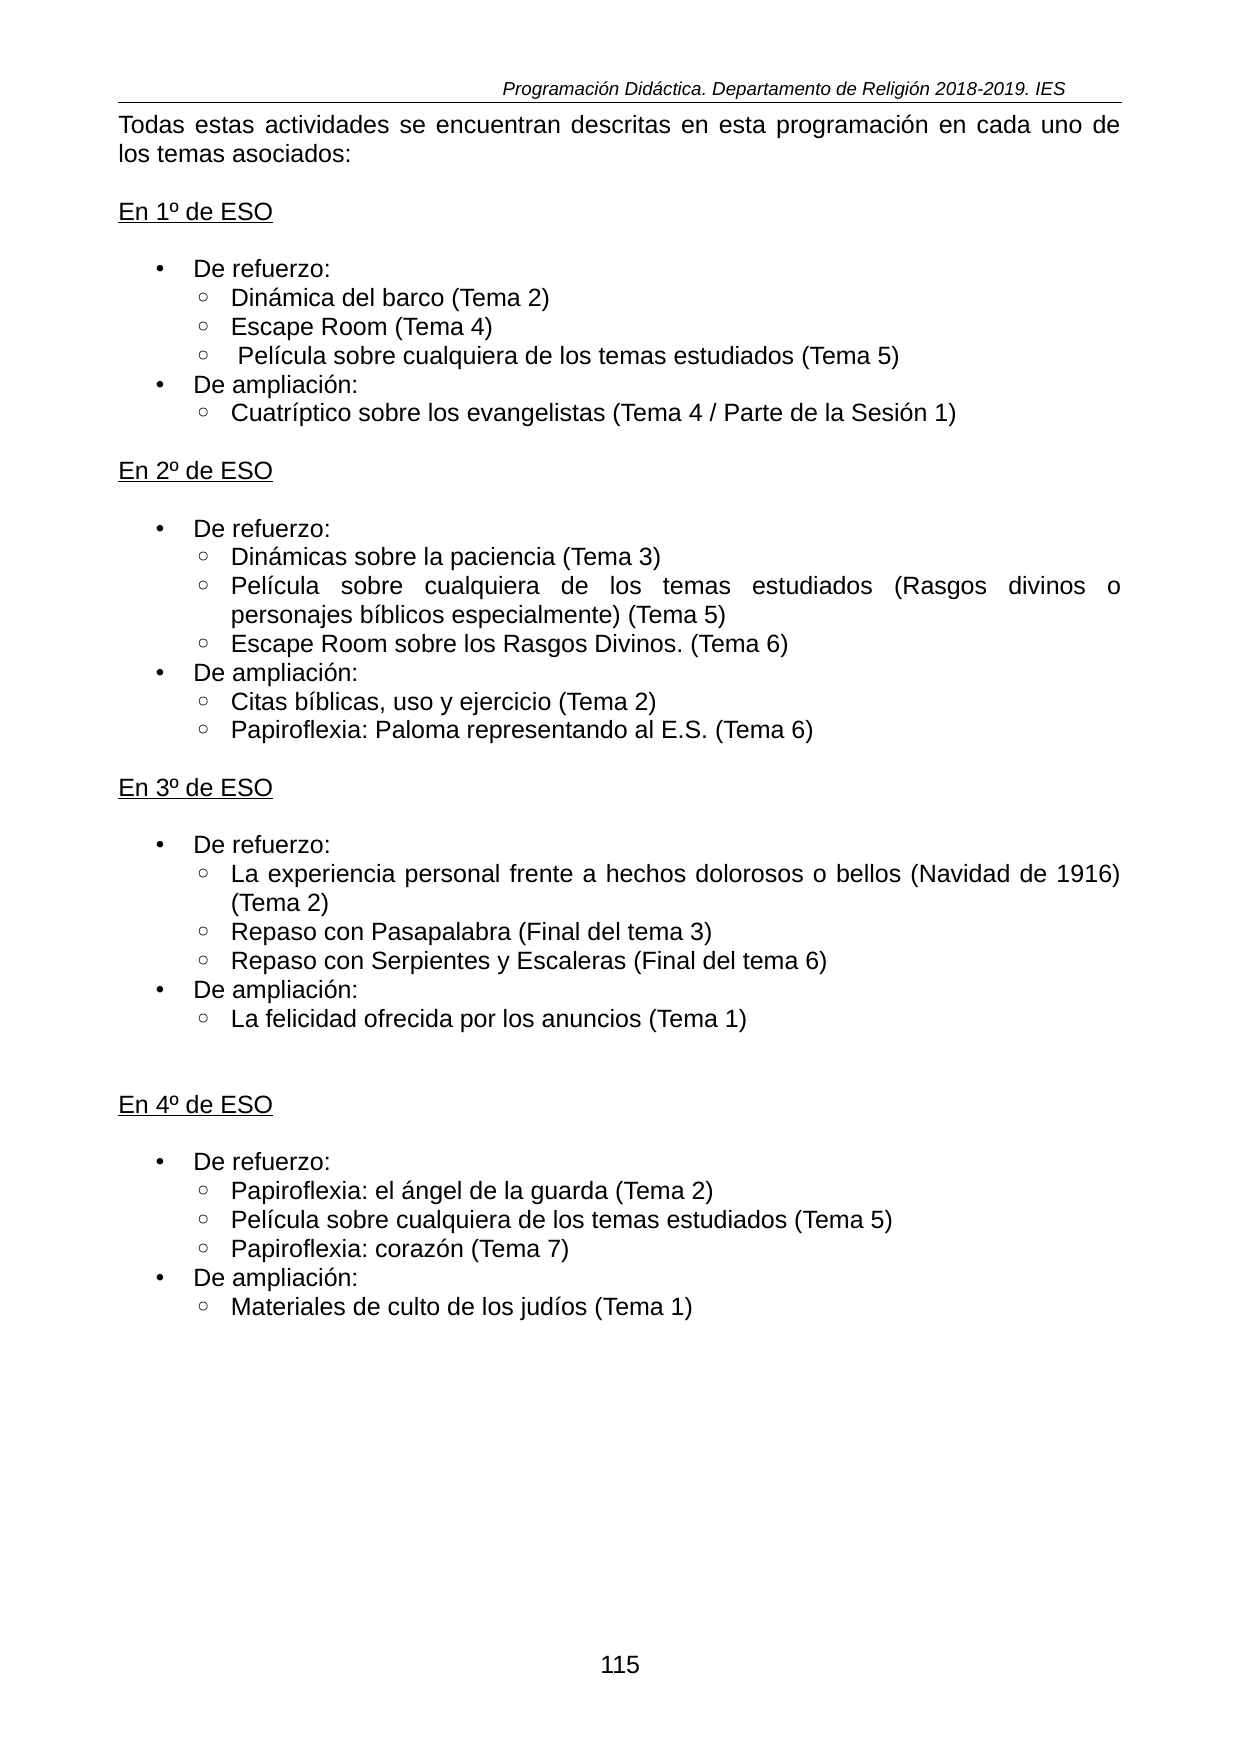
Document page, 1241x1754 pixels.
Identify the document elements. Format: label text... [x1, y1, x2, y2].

list De refuerzo: [156, 1147, 1122, 1176]
list Materiales de culto de los judíos (Tema 1) [193, 1292, 1122, 1321]
list Dinámicas sobre la paciencia (Tema 3) [193, 542, 1122, 571]
list Cuatríptico sobre los evangelistas (Tema 4 / Parte de la Sesión 1) [193, 398, 1122, 427]
list Película sobre cualquiera de los temas estudiados (Rasgos divinos o personajes bíblicos especialmente) (Tema 5) [193, 571, 1122, 629]
list Repaso con Serpientes y Escaleras (Final del tema 6) [193, 946, 1122, 975]
list Película sobre cualquiera de los temas estudiados (Tema 5) [193, 1205, 1122, 1234]
list De ampliación: [156, 1263, 1122, 1292]
list De refuerzo: [156, 254, 1122, 283]
list De refuerzo: [156, 513, 1122, 542]
list Película sobre cualquiera de los temas estudiados (Tema 5) [193, 341, 1122, 369]
list Papiroflexia: Paloma representando al E.S. (Tema 6) [193, 715, 1122, 744]
text En 2º de ESO [118, 456, 1122, 485]
list Papiroflexia: el ángel de la guarda (Tema 2) [193, 1176, 1122, 1205]
list De ampliación: [156, 658, 1122, 687]
list Repaso con Pasapalabra (Final del tema 3) [193, 917, 1122, 946]
list Dinámica del barco (Tema 2) [193, 283, 1122, 312]
list De refuerzo: [156, 831, 1122, 859]
text Todas estas actividades se encuentran descritas en esta programación en cada uno de los temas asociados: [118, 110, 1122, 168]
list Citas bíblicas, uso y ejercicio (Tema 2) [193, 687, 1122, 715]
list Escape Room (Tema 4) [193, 312, 1122, 341]
list En 4º de ESO [118, 1090, 1122, 1119]
list La experiencia personal frente a hechos dolorosos o bellos (Navidad de 1916) (Tema 2) [193, 859, 1122, 917]
list Escape Room sobre los Rasgos Divinos. (Tema 6) [193, 629, 1122, 658]
list De ampliación: [156, 975, 1122, 1003]
text En 3º de ESO [118, 773, 1122, 802]
list Papiroflexia: corazón (Tema 7) [193, 1234, 1122, 1263]
text En 1º de ESO [118, 197, 1122, 225]
list De ampliación: [156, 369, 1122, 398]
list La felicidad ofrecida por los anuncios (Tema 1) [193, 1003, 1122, 1032]
